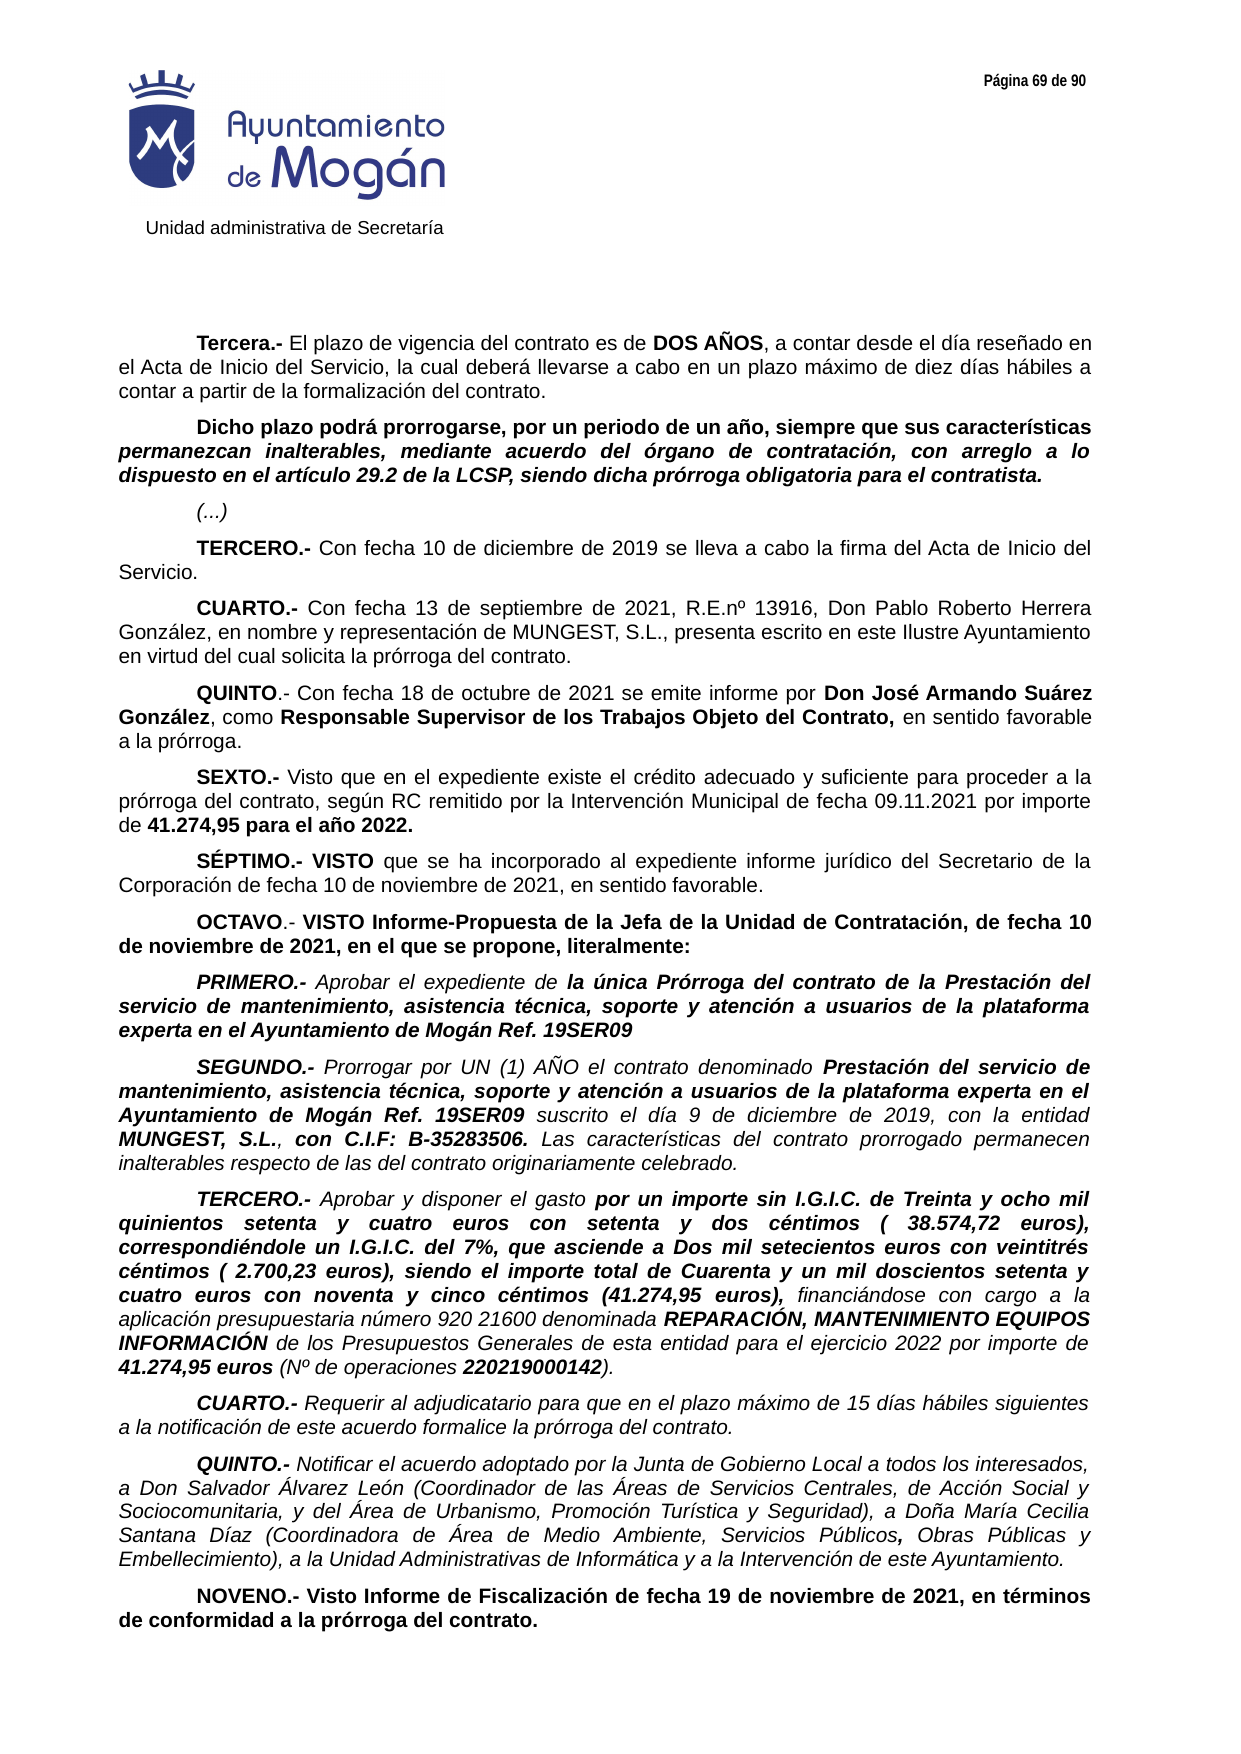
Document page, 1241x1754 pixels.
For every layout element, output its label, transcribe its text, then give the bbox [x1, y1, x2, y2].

picture [128, 70, 445, 206]
text OCTAVO.- VISTO Informe-Propuesta de la Jefa de la Unidad de Contratación, de fecha 10 de noviembre de 2021, en el que se propone, literalmente: [118, 910, 1092, 958]
text SEGUNDO.- Prorrogar por UN (1) AÑO el contrato denominado Prestación del servicio de mantenimiento, asistencia técnica, soporte y atención a usuarios de la plataforma experta en el Ayuntamiento de Mogán Ref. 19SER09 suscrito el día 9 de diciembre de 2019, con la entidad MUNGEST, S.L., con C.I.F: B-35283506. Las características del contrato prorrogado permanecen inalterables respecto de las del contrato originariamente celebrado. [118, 1054, 1092, 1174]
text SEXTO.- Visto que en el expediente existe el crédito adecuado y suficiente para proceder a la prórroga del contrato, según RC remitido por la Intervención Municipal de fecha 09.11.2021 por importe de 41.274,95 para el año 2022. [118, 765, 1092, 837]
text CUARTO.- Requerir al adjudicatario para que en el plazo máximo de 15 días hábiles siguientes a la notificación de este acuerdo formalice la prórroga del contrato. [118, 1391, 1092, 1439]
text TERCERO.- Aprobar y disponer el gasto por un importe sin I.G.I.C. de Treinta y ocho mil quinientos setenta y cuatro euros con setenta y dos céntimos ( 38.574,72 euros), correspondiéndole un I.G.I.C. del 7%, que asciende a Dos mil setecientos euros con veintitrés céntimos ( 2.700,23 euros), siendo el importe total de Cuarenta y un mil doscientos setenta y cuatro euros con noventa y cinco céntimos (41.274,95 euros), financiándose con cargo a la aplicación presupuestaria número 920 21600 denominada REPARACIÓN, MANTENIMIENTO EQUIPOS INFORMACIÓN de los Presupuestos Generales de esta entidad para el ejercicio 2022 por importe de 41.274,95 euros (Nº de operaciones 220219000142). [118, 1187, 1092, 1378]
text Tercera.- El plazo de vigencia del contrato es de DOS AÑOS, a contar desde el día reseñado en el Acta de Inicio del Servicio, la cual deberá llevarse a cabo en un plazo máximo de diez días hábiles a contar a partir de la formalización del contrato. [118, 331, 1092, 402]
text SÉPTIMO.- VISTO que se ha incorporado al expediente informe jurídico del Secretario de la Corporación de fecha 10 de noviembre de 2021, en sentido favorable. [118, 849, 1092, 897]
text PRIMERO.- Aprobar el expediente de la única Prórroga del contrato de la Prestación del servicio de mantenimiento, asistencia técnica, soporte y atención a usuarios de la plataforma experta en el Ayuntamiento de Mogán Ref. 19SER09 [118, 970, 1092, 1042]
text NOVENO.- Visto Informe de Fiscalización de fecha 19 de noviembre de 2021, en términos de conformidad a la prórroga del contrato. [118, 1584, 1092, 1632]
text QUINTO.- Con fecha 18 de octubre de 2021 se emite informe por Don José Armando Suárez González, como Responsable Supervisor de los Trabajos Objeto del Contrato, en sentido favorable a la prórroga. [118, 681, 1092, 752]
text QUINTO.- Notificar el acuerdo adoptado por la Junta de Gobierno Local a todos los interesados, a Don Salvador Álvarez León (Coordinador de las Áreas de Servicios Centrales, de Acción Social y Sociocomunitaria, y del Área de Urbanismo, Promoción Turística y Seguridad), a Doña María Cecilia Santana Díaz (Coordinadora de Área de Medio Ambiente, Servicios Públicos, Obras Públicas y Embellecimiento), a la Unidad Administrativas de Informática y a la Intervención de este Ayuntamiento. [118, 1451, 1092, 1571]
text Dicho plazo podrá prorrogarse, por un periodo de un año, siempre que sus características permanezcan inalterables, mediante acuerdo del órgano de contratación, con arreglo a lo dispuesto en el artículo 29.2 de la LCSP, siendo dicha prórroga obligatoria para el contratista. [118, 415, 1092, 487]
text (...) [118, 499, 1092, 523]
text CUARTO.- Con fecha 13 de septiembre de 2021, R.E.nº 13916, Don Pablo Roberto Herrera González, en nombre y representación de MUNGEST, S.L., presenta escrito en este Ilustre Ayuntamiento en virtud del cual solicita la prórroga del contrato. [118, 596, 1092, 668]
text TERCERO.- Con fecha 10 de diciembre de 2019 se lleva a cabo la firma del Acta de Inicio del Servicio. [118, 536, 1092, 584]
